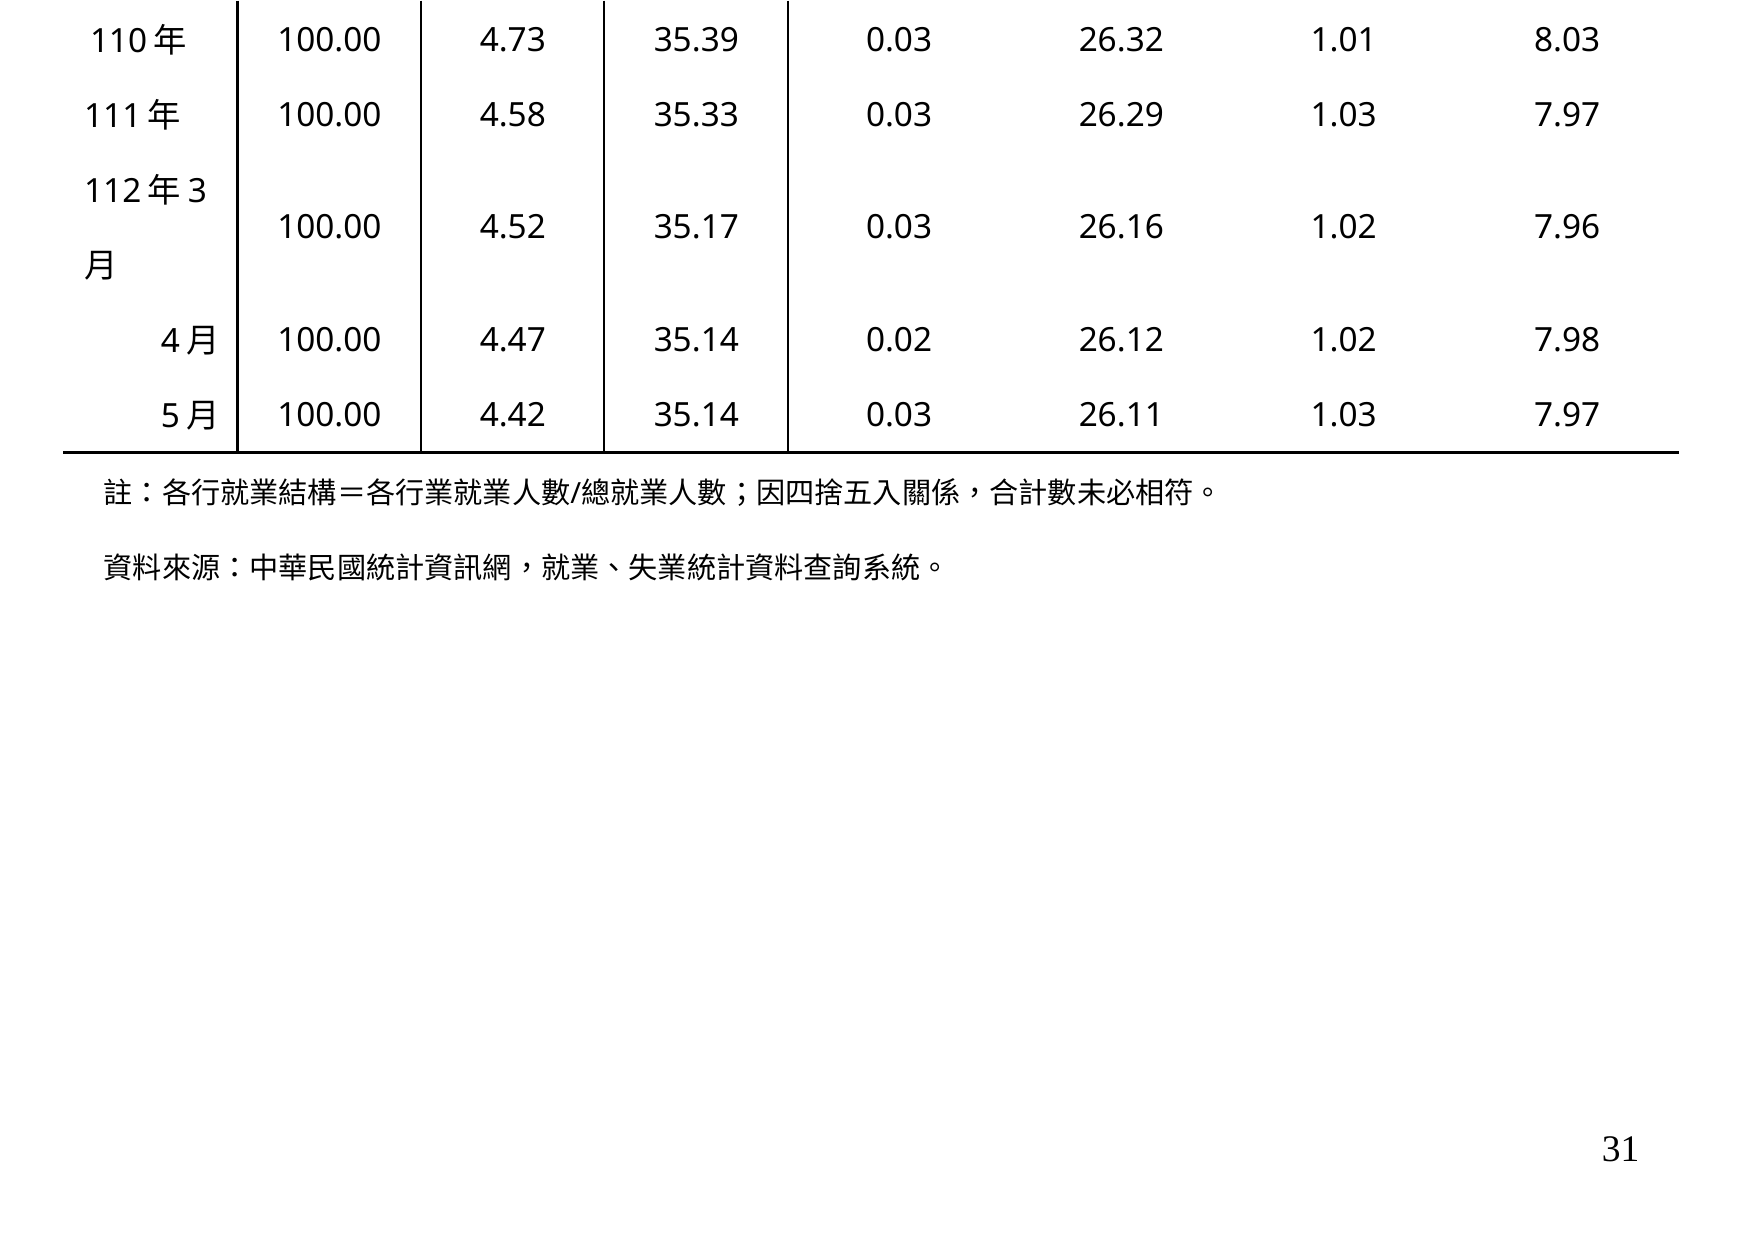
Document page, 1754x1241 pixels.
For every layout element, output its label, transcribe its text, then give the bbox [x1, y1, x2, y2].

table_cell 35.14 [605, 376, 787, 451]
text 資料來源：中華民國統計資訊網，就業、失業統計資料查詢系統。 [103, 529, 1639, 604]
table_cell 1.01 [1232, 1, 1454, 76]
table_cell 35.33 [605, 76, 787, 151]
table_cell 4.73 [422, 1, 603, 76]
table_cell 4.42 [422, 376, 603, 451]
table_cell 8.03 [1455, 1, 1679, 76]
table_cell 5月 [63, 376, 236, 451]
table_cell 0.02 [789, 301, 1010, 376]
table_cell 110年 [63, 1, 236, 76]
table_cell 100.00 [239, 151, 420, 301]
table_cell 100.00 [239, 1, 420, 76]
table_cell 26.12 [1010, 301, 1232, 376]
table_cell 4.47 [422, 301, 603, 376]
table_cell 35.14 [605, 301, 787, 376]
table_cell 7.98 [1455, 301, 1679, 376]
table_cell 0.03 [789, 1, 1010, 76]
table_cell 0.03 [789, 376, 1010, 451]
table_cell 4.52 [422, 151, 603, 301]
table_cell 1.03 [1232, 376, 1454, 451]
table_cell 26.32 [1010, 1, 1232, 76]
text 註：各行就業結構＝各行業就業人數/總就業人數；因四捨五入關係，合計數未必相符。 [103, 454, 1639, 529]
table_cell 35.17 [605, 151, 787, 301]
table_cell 7.97 [1455, 76, 1679, 151]
table_cell 100.00 [239, 301, 420, 376]
table_cell 0.03 [789, 151, 1010, 301]
table_cell 1.02 [1232, 301, 1454, 376]
table_cell 4月 [63, 301, 236, 376]
table_cell 1.02 [1232, 151, 1454, 301]
table_cell 4.58 [422, 76, 603, 151]
table_cell 100.00 [239, 376, 420, 451]
table_cell 35.39 [605, 1, 787, 76]
table_cell 112年3月 [63, 151, 236, 301]
table_cell 0.03 [789, 76, 1010, 151]
table_cell 7.97 [1455, 376, 1679, 451]
table_cell 1.03 [1232, 76, 1454, 151]
table_cell 111年 [63, 76, 236, 151]
table_cell 7.96 [1455, 151, 1679, 301]
table_cell 100.00 [239, 76, 420, 151]
table_cell 26.11 [1010, 376, 1232, 451]
table_cell 26.16 [1010, 151, 1232, 301]
table_cell 26.29 [1010, 76, 1232, 151]
